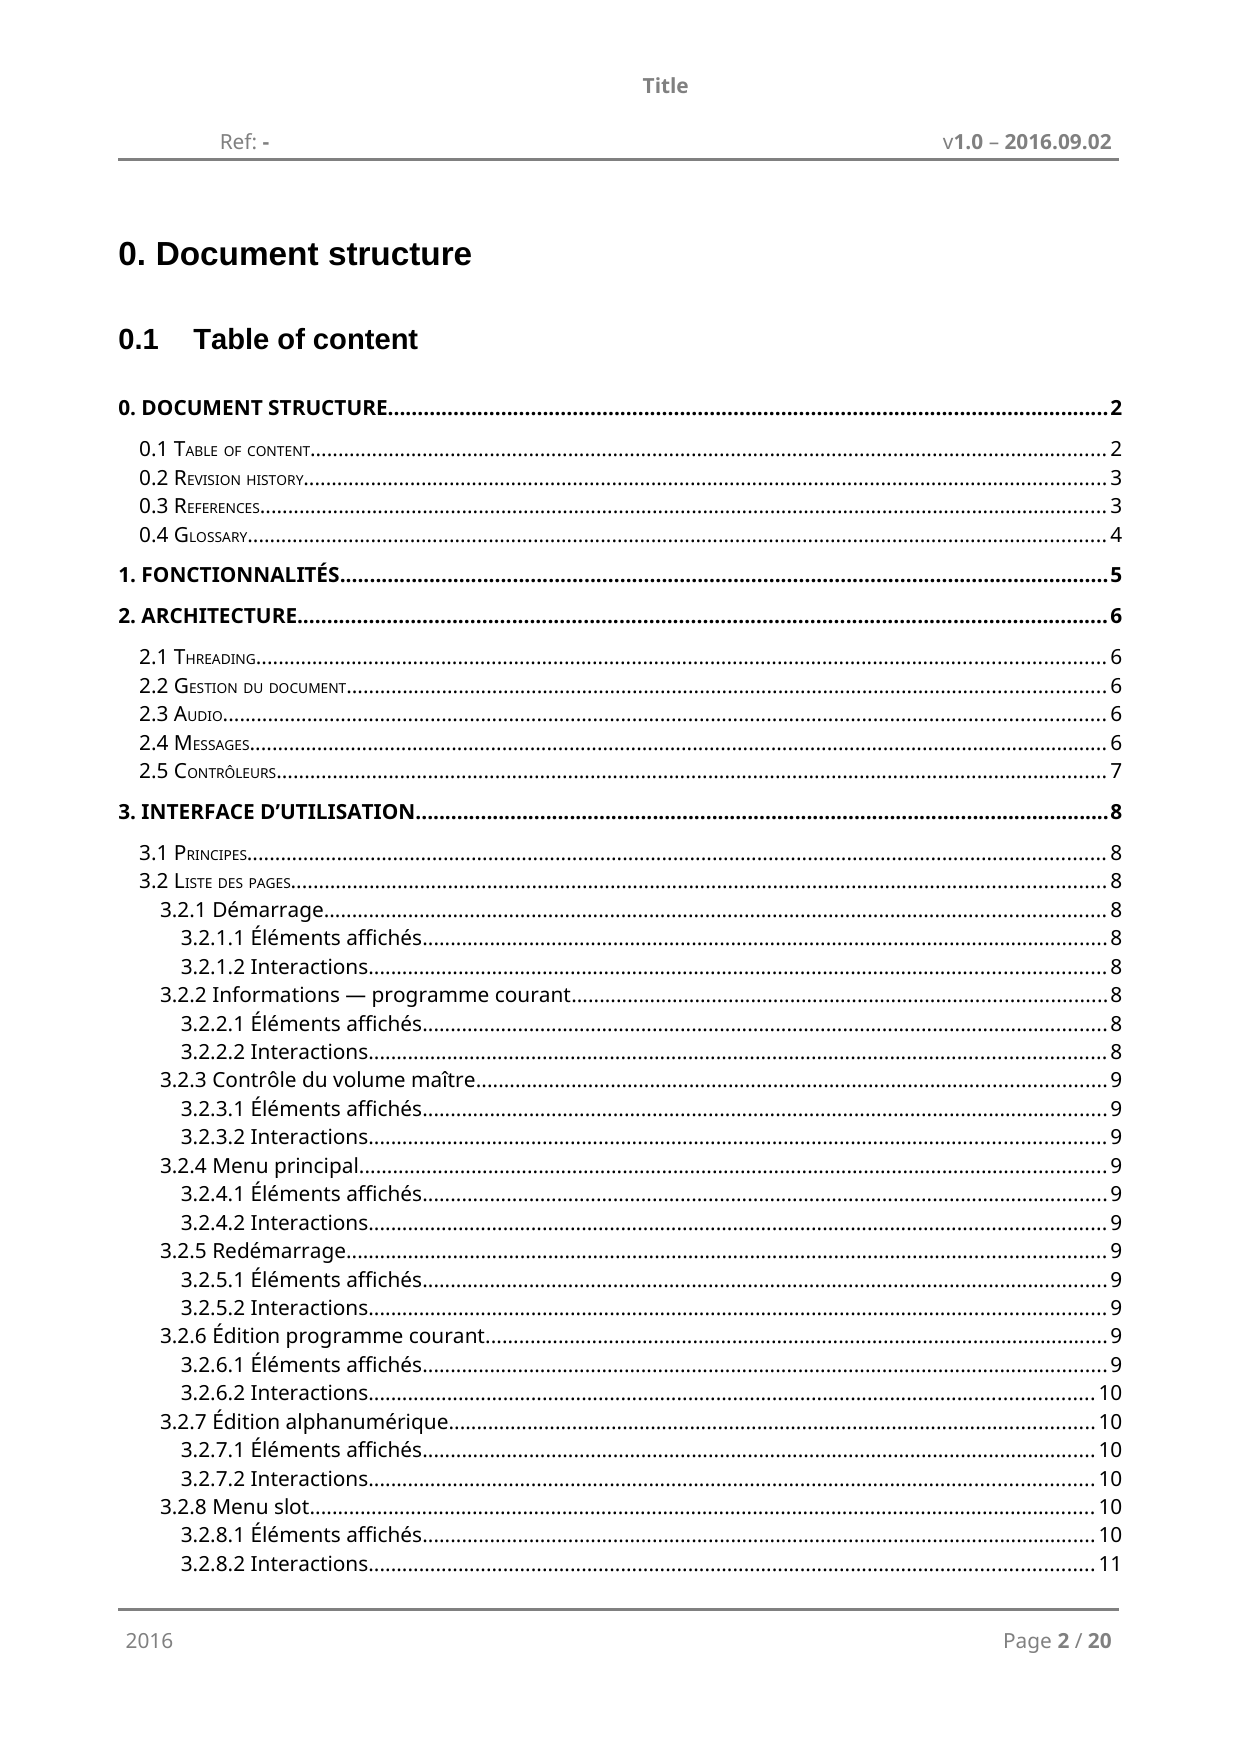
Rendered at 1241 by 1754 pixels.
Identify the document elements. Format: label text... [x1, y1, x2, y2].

text 3.2.4.1 Éléments affichés 9 [181, 1179, 1122, 1208]
text 0.2 Revision history 3 [139, 463, 1122, 491]
text 3.2.3.2 Interactions 9 [181, 1122, 1122, 1151]
text 3.2.7.2 Interactions 10 [181, 1464, 1122, 1492]
text 2.3 Audio 6 [139, 699, 1122, 728]
text 2.1 Threading 6 [139, 642, 1122, 671]
text 3.2.5.2 Interactions 9 [181, 1293, 1122, 1322]
text 3.2.8.1 Éléments affichés 10 [181, 1521, 1122, 1549]
text 3.2.2.2 Interactions 8 [181, 1037, 1122, 1066]
text 3.2.4.2 Interactions 9 [181, 1208, 1122, 1236]
text 2.5 Contrôleurs 7 [139, 756, 1122, 785]
text 3.2.8.2 Interactions 11 [181, 1549, 1122, 1577]
text 3.1 Principes 8 [139, 838, 1122, 867]
text 3.2.2 Informations — programme courant 8 [160, 980, 1122, 1009]
subtitle Document structure [118, 234, 1122, 272]
text 2.4 Messages 6 [139, 728, 1122, 756]
text 3.2.3 Contrôle du volume maître 9 [160, 1066, 1122, 1094]
text 3.2.6 Édition programme courant 9 [160, 1322, 1122, 1350]
text 3.2.7 Édition alphanumérique 10 [160, 1407, 1122, 1435]
text 1. Fonctionnalités 5 [118, 561, 1122, 589]
text 3.2.1 Démarrage 8 [160, 895, 1122, 923]
text 3.2.6.2 Interactions 10 [181, 1378, 1122, 1407]
text 3. Interface d’utilisation 8 [118, 797, 1122, 826]
text 3.2.3.1 Éléments affichés 9 [181, 1094, 1122, 1122]
text 3.2.5 Redémarrage 9 [160, 1236, 1122, 1265]
text 0.3 References 3 [139, 491, 1122, 520]
text 0. Document structure 2 [118, 393, 1122, 422]
text 3.2.4 Menu principal 9 [160, 1151, 1122, 1179]
subtitle Table of content [118, 322, 1122, 356]
text 2.2 Gestion du document 6 [139, 671, 1122, 699]
text 3.2.7.1 Éléments affichés 10 [181, 1435, 1122, 1464]
text 3.2.8 Menu slot 10 [160, 1492, 1122, 1521]
text 3.2.1.1 Éléments affichés 8 [181, 923, 1122, 952]
text 0.1 Table of content 2 [139, 434, 1122, 463]
text 3.2.5.1 Éléments affichés 9 [181, 1265, 1122, 1293]
text 2. Architecture 6 [118, 602, 1122, 630]
text 3.2.6.1 Éléments affichés 9 [181, 1350, 1122, 1378]
text 0.4 Glossary 4 [139, 520, 1122, 548]
text 3.2 Liste des pages 8 [139, 867, 1122, 895]
text 3.2.2.1 Éléments affichés 8 [181, 1009, 1122, 1037]
text 3.2.1.2 Interactions 8 [181, 952, 1122, 980]
